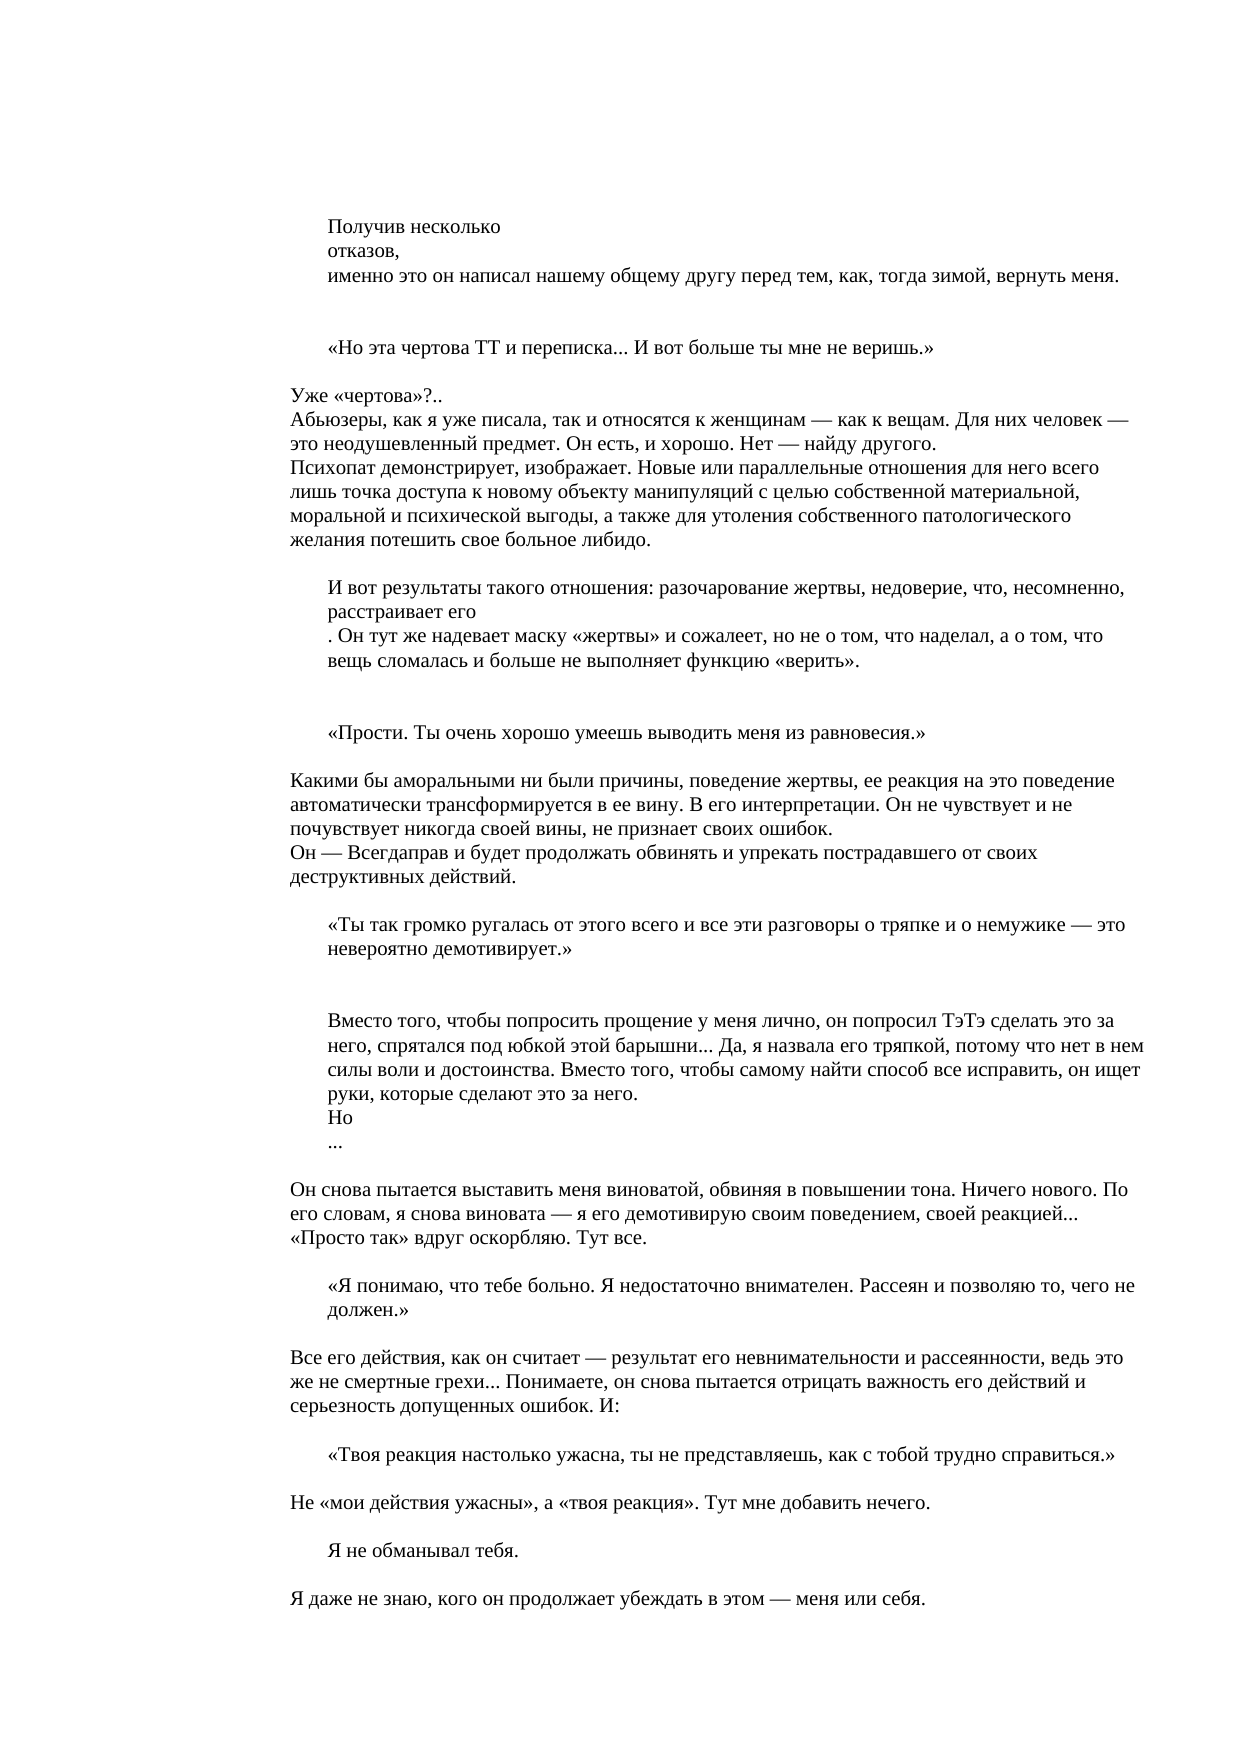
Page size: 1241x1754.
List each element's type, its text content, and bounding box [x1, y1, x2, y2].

text Я не обманывал тебя. [327, 1538, 1152, 1562]
text «Ты так громко ругалась от этого всего и все эти разговоры о тряпке и о немужике — это невероятно демотивирует.» [327, 912, 1152, 960]
text Я даже не знаю, кого он продолжает убеждать в этом — меня или себя. [290, 1586, 1152, 1610]
text Получив несколько [327, 214, 1152, 238]
text Вместо того, чтобы попросить прощение у меня лично, он попросил ТэТэ сделать это за него, спрятался под юбкой этой барышни... Да, я назвала его тряпкой, потому что нет в нем силы воли и достоинства. Вместо того, чтобы самому найти способ все исправить, он ищет руки, которые сделают это за него. [327, 1008, 1152, 1105]
text «Но эта чертова ТТ и переписка... И вот больше ты мне не веришь.» [327, 335, 1152, 359]
text Но [327, 1105, 1152, 1129]
text И вот результаты такого отношения: разочарование жертвы, недоверие, что, несомненно, [327, 575, 1152, 599]
text Он снова пытается выставить меня виноватой, обвиняя в повышении тона. Ничего нового. По его словам, я снова виновата — я его демотивирую своим поведением, своей реакцией... «Просто так» вдруг оскорбляю. Тут все. [290, 1177, 1152, 1249]
text Он — Всегдаправ и будет продолжать обвинять и упрекать пострадавшего от своих деструктивных действий. [290, 840, 1152, 888]
text Все его действия, как он считает — результат его невнимательности и рассеянности, ведь это же не смертные грехи... Понимаете, он снова пытается отрицать важность его действий и серьезность допущенных ошибок. И: [290, 1345, 1152, 1417]
text Уже «чертова»?.. [290, 383, 1152, 407]
text ... [327, 1129, 1152, 1153]
text «Прости. Ты очень хорошо умеешь выводить меня из равновесия.» [327, 720, 1152, 744]
text именно это он написал нашему общему другу перед тем, как, тогда зимой, вернуть меня. [327, 262, 1152, 287]
text . Он тут же надевает маску «жертвы» и сожалеет, но не о том, что наделал, а о том, что вещь сломалась и больше не выполняет функцию «верить». [327, 623, 1152, 672]
text расстраивает его [327, 599, 1152, 623]
text Не «мои действия ужасны», а «твоя реакция». Тут мне добавить нечего. [290, 1490, 1152, 1514]
text Абьюзеры, как я уже писала, так и относятся к женщинам — как к вещам. Для них человек — это неодушевленный предмет. Он есть, и хорошо. Нет — найду другого. [290, 407, 1152, 455]
text Психопат демонстрирует, изображает. Новые или параллельные отношения для него всего лишь точка доступа к новому объекту манипуляций с целью собственной материальной, моральной и психической выгоды, а также для утоления собственного патологического желания потешить свое больное либидо. [290, 455, 1152, 551]
text «Я понимаю, что тебе больно. Я недостаточно внимателен. Рассеян и позволяю то, чего не должен.» [327, 1273, 1152, 1321]
text «Твоя реакция настолько ужасна, ты не представляешь, как с тобой трудно справиться.» [327, 1442, 1152, 1466]
text Какими бы аморальными ни были причины, поведение жертвы, ее реакция на это поведение автоматически трансформируется в ее вину. В его интерпретации. Он не чувствует и не почувствует никогда своей вины, не признает своих ошибок. [290, 768, 1152, 840]
text отказов, [327, 238, 1152, 262]
